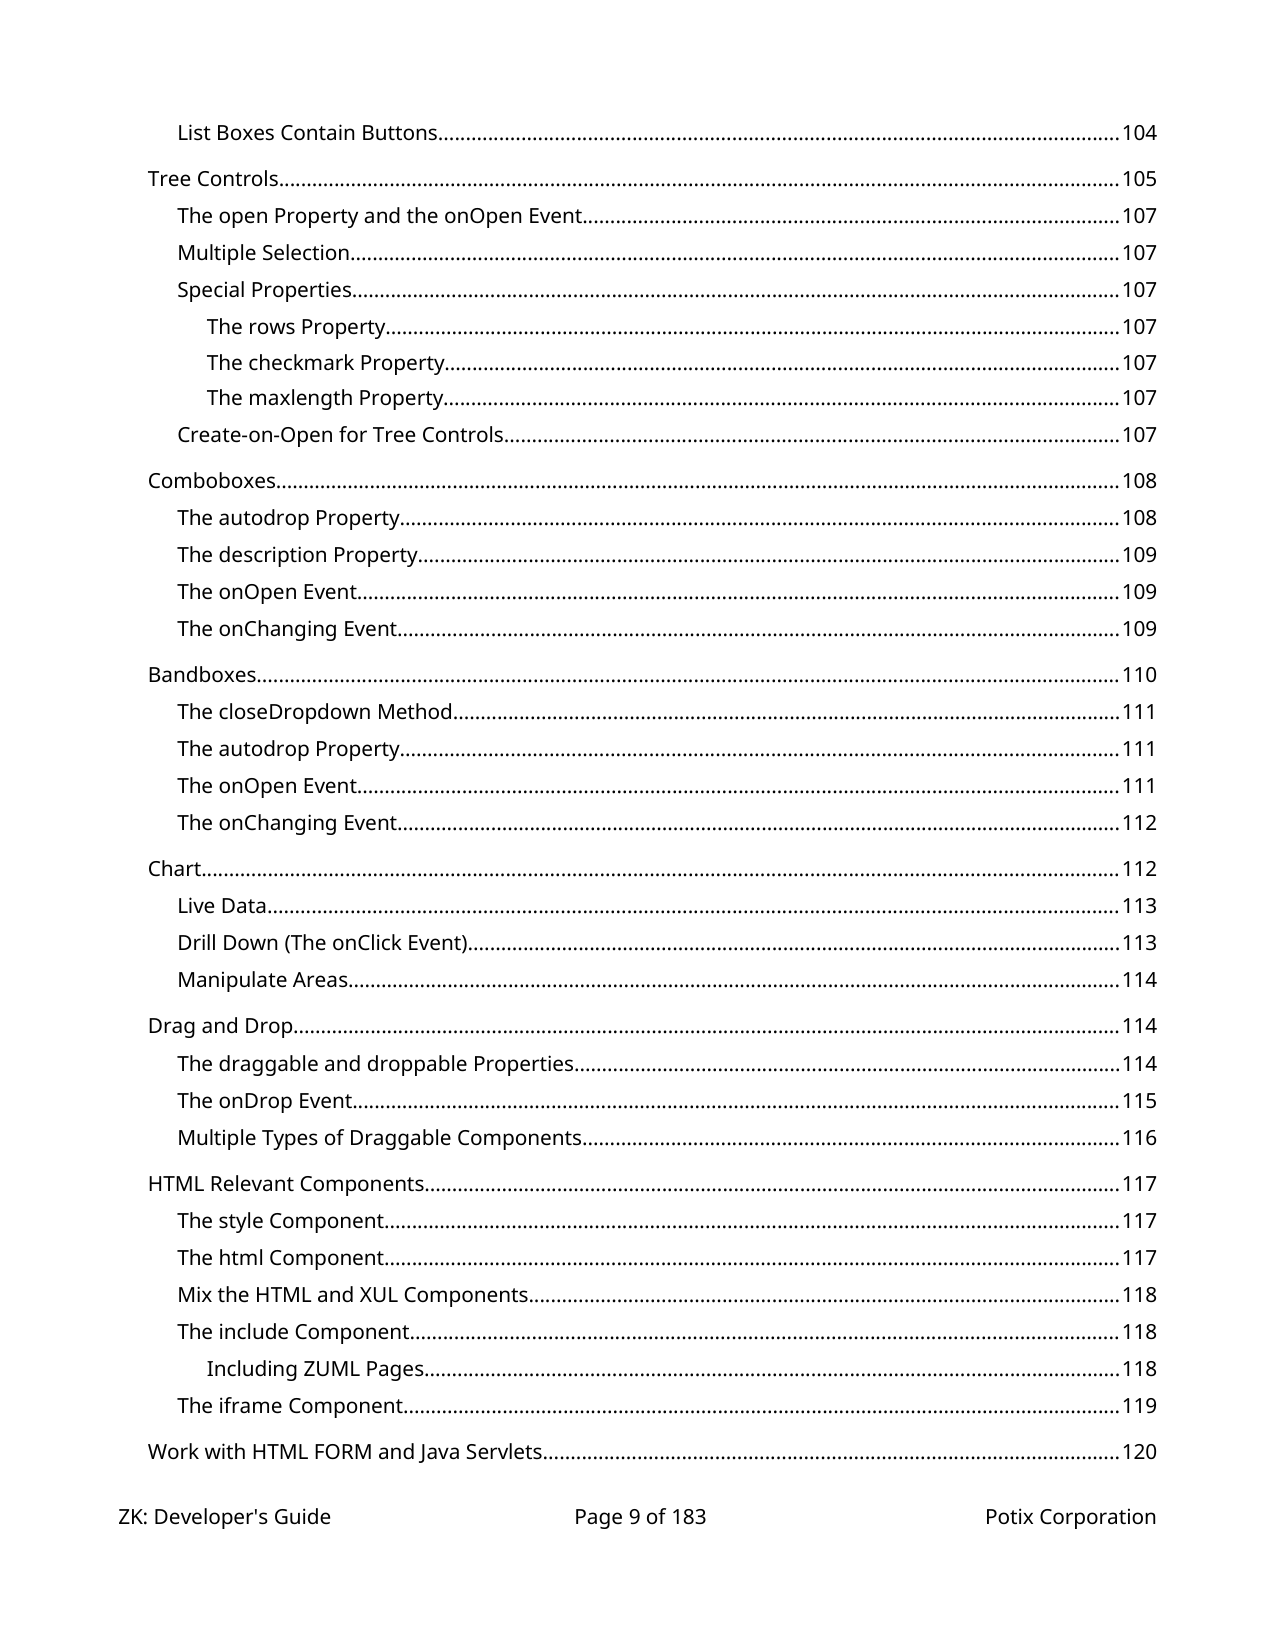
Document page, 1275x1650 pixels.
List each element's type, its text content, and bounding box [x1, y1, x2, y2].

text The onOpen Event 109 [177, 577, 1157, 605]
text The onChanging Event 109 [177, 614, 1157, 642]
text Special Properties 107 [177, 275, 1157, 303]
text The iframe Component 119 [177, 1391, 1157, 1419]
text Bandboxes 110 [148, 660, 1157, 688]
text Work with HTML FORM and Java Servlets 120 [148, 1437, 1157, 1465]
text Comboboxes 108 [148, 466, 1157, 494]
text The style Component 117 [177, 1206, 1157, 1234]
text Multiple Selection 107 [177, 238, 1157, 266]
text Mix the HTML and XUL Components 118 [177, 1280, 1157, 1308]
text Manipulate Areas 114 [177, 966, 1157, 994]
text The onOpen Event 111 [177, 771, 1157, 799]
text The draggable and droppable Properties 114 [177, 1049, 1157, 1077]
text The html Component 117 [177, 1243, 1157, 1271]
text The include Component 118 [177, 1317, 1157, 1345]
text The onChanging Event 112 [177, 808, 1157, 837]
text The open Property and the onOpen Event 107 [177, 201, 1157, 229]
text Drill Down (The onClick Event) 113 [177, 928, 1157, 957]
text The rows Property 107 [207, 312, 1157, 341]
text Create-on-Open for Tree Controls 107 [177, 420, 1157, 448]
text The autodrop Property 111 [177, 734, 1157, 762]
text The checkmark Property 107 [207, 348, 1157, 376]
text Live Data 113 [177, 891, 1157, 920]
text The maxlength Property 107 [207, 383, 1157, 411]
text The description Property 109 [177, 540, 1157, 568]
text The autodrop Property 108 [177, 503, 1157, 531]
text HTML Relevant Components 117 [148, 1169, 1157, 1197]
text Including ZUML Pages 118 [207, 1354, 1157, 1382]
text Chart 112 [148, 854, 1157, 883]
text Multiple Types of Draggable Components 116 [177, 1123, 1157, 1151]
text Drag and Drop 114 [148, 1012, 1157, 1040]
text List Boxes Contain Buttons 104 [177, 118, 1157, 146]
text Tree Controls 105 [148, 164, 1157, 192]
text The onDrop Event 115 [177, 1086, 1157, 1114]
text The closeDropdown Method 111 [177, 697, 1157, 725]
